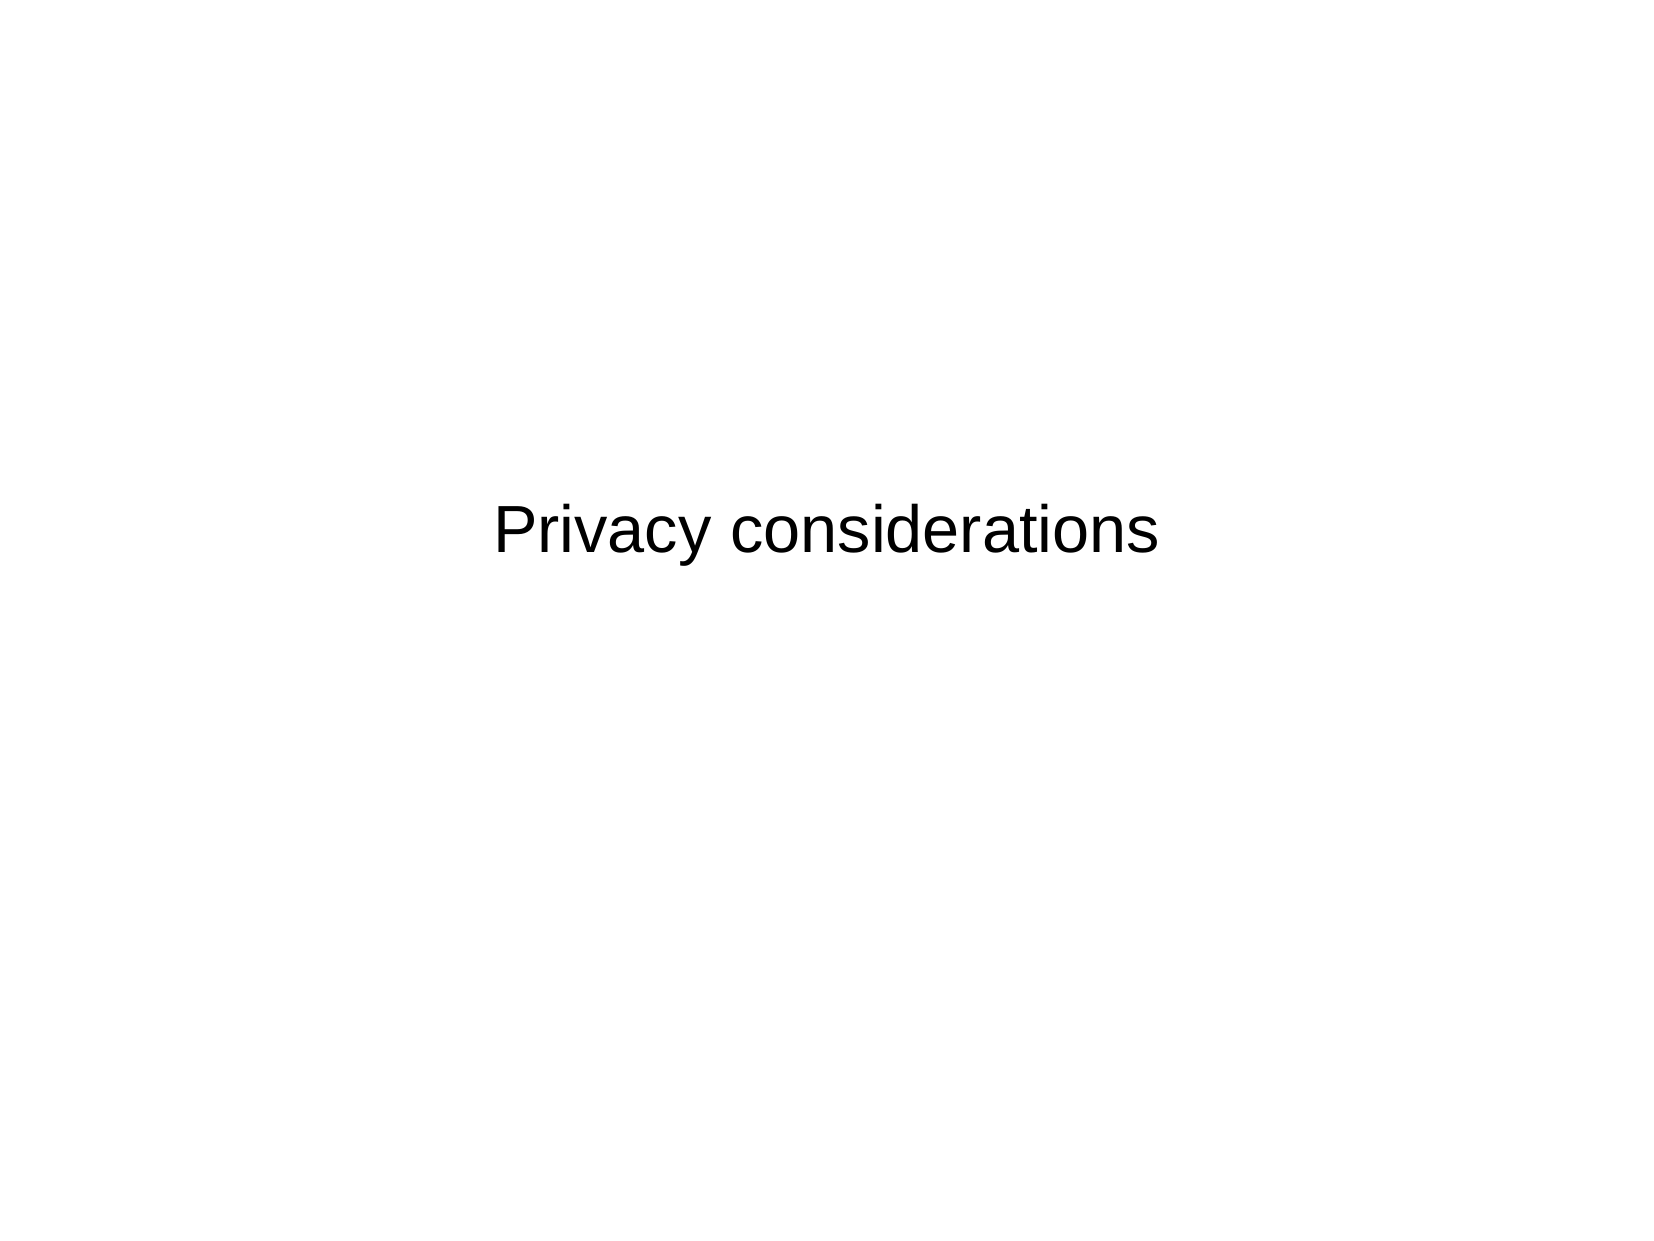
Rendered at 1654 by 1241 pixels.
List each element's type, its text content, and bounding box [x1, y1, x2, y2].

subtitle Privacy considerations [82, 49, 1571, 1010]
